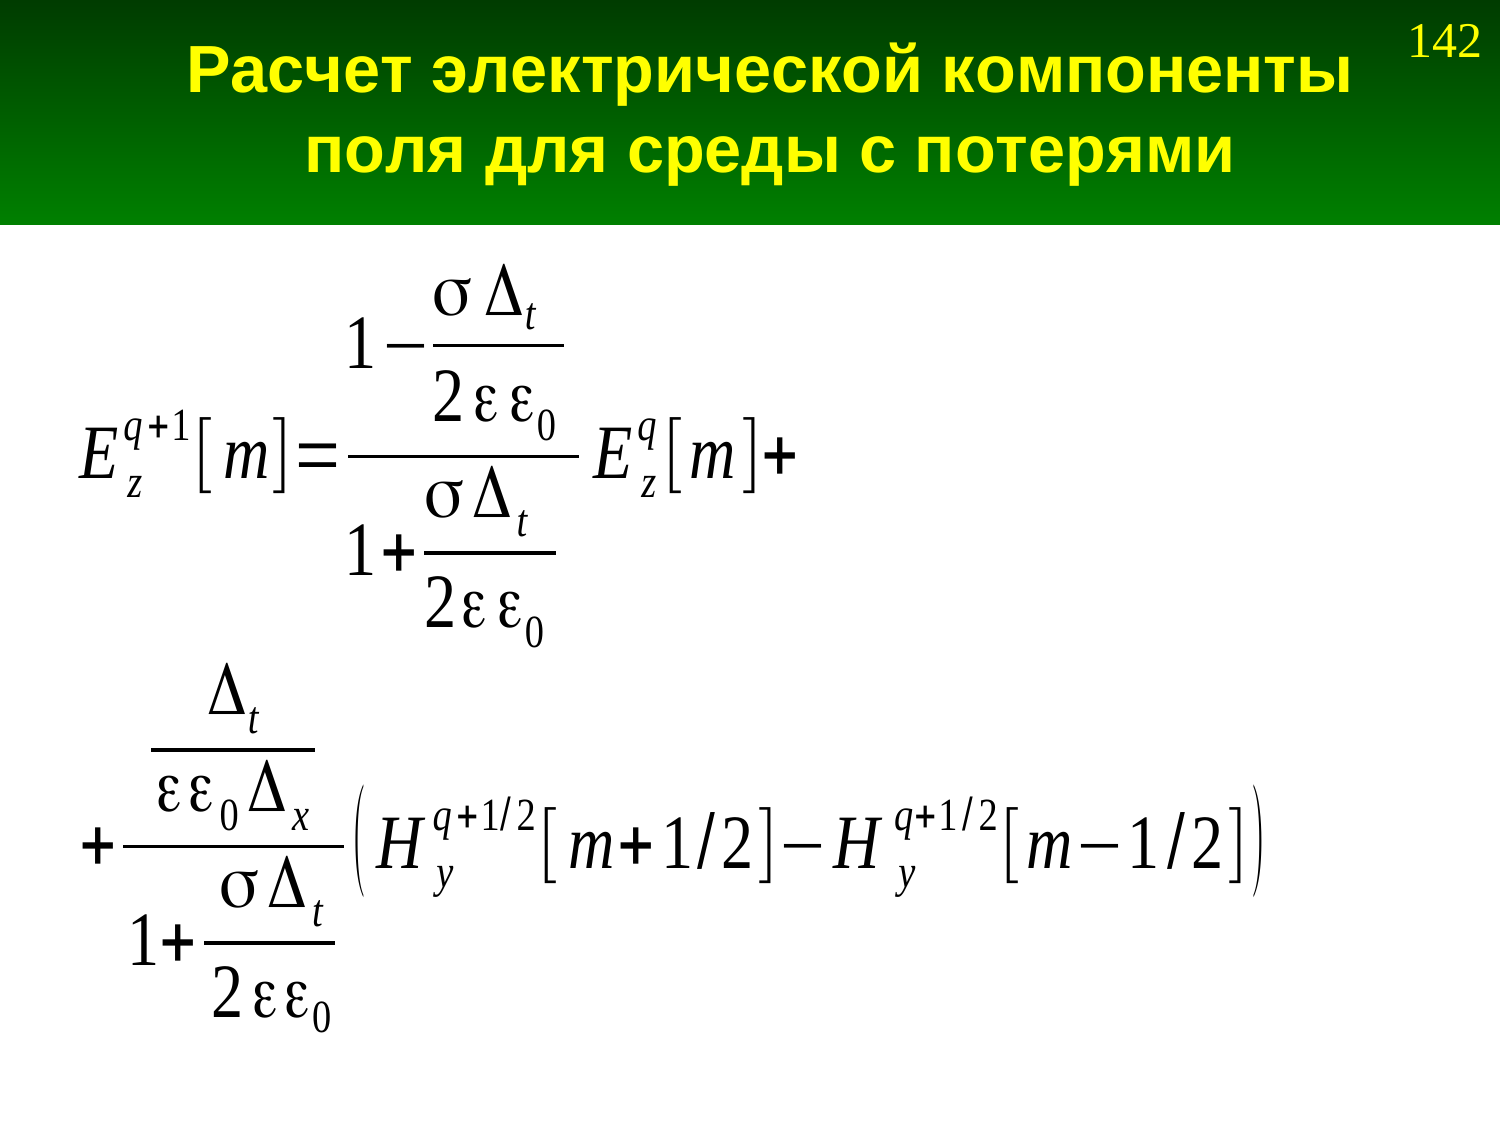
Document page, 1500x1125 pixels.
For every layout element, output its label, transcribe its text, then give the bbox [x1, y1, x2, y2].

chart [59, 257, 1279, 1045]
title Расчет электрической компоненты поля для среды с потерями [100, 7, 1441, 204]
